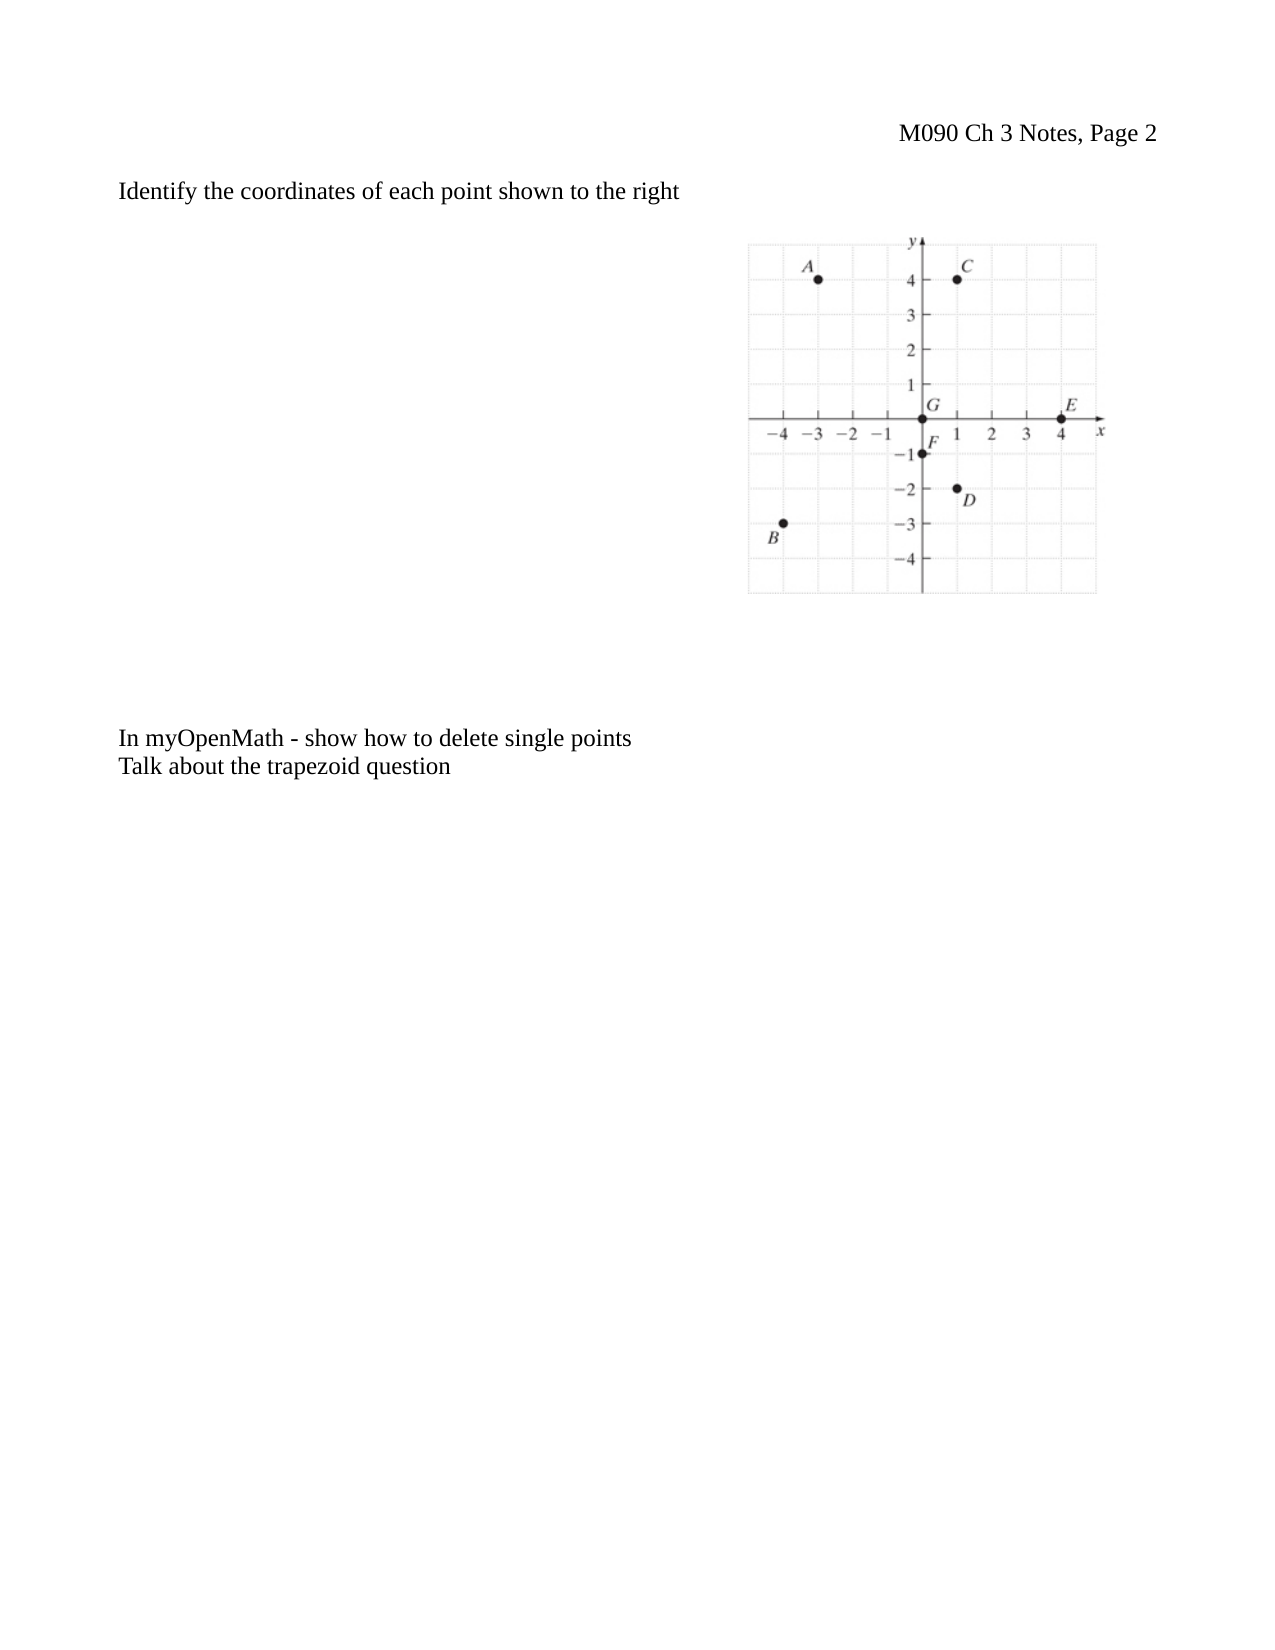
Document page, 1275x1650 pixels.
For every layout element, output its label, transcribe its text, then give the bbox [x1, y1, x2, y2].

text Talk about the trapezoid question [118, 751, 1157, 780]
text Identify the coordinates of each point shown to the right [118, 176, 1157, 205]
text In myOpenMath - show how to delete single points [118, 723, 1157, 751]
picture [743, 237, 1107, 594]
